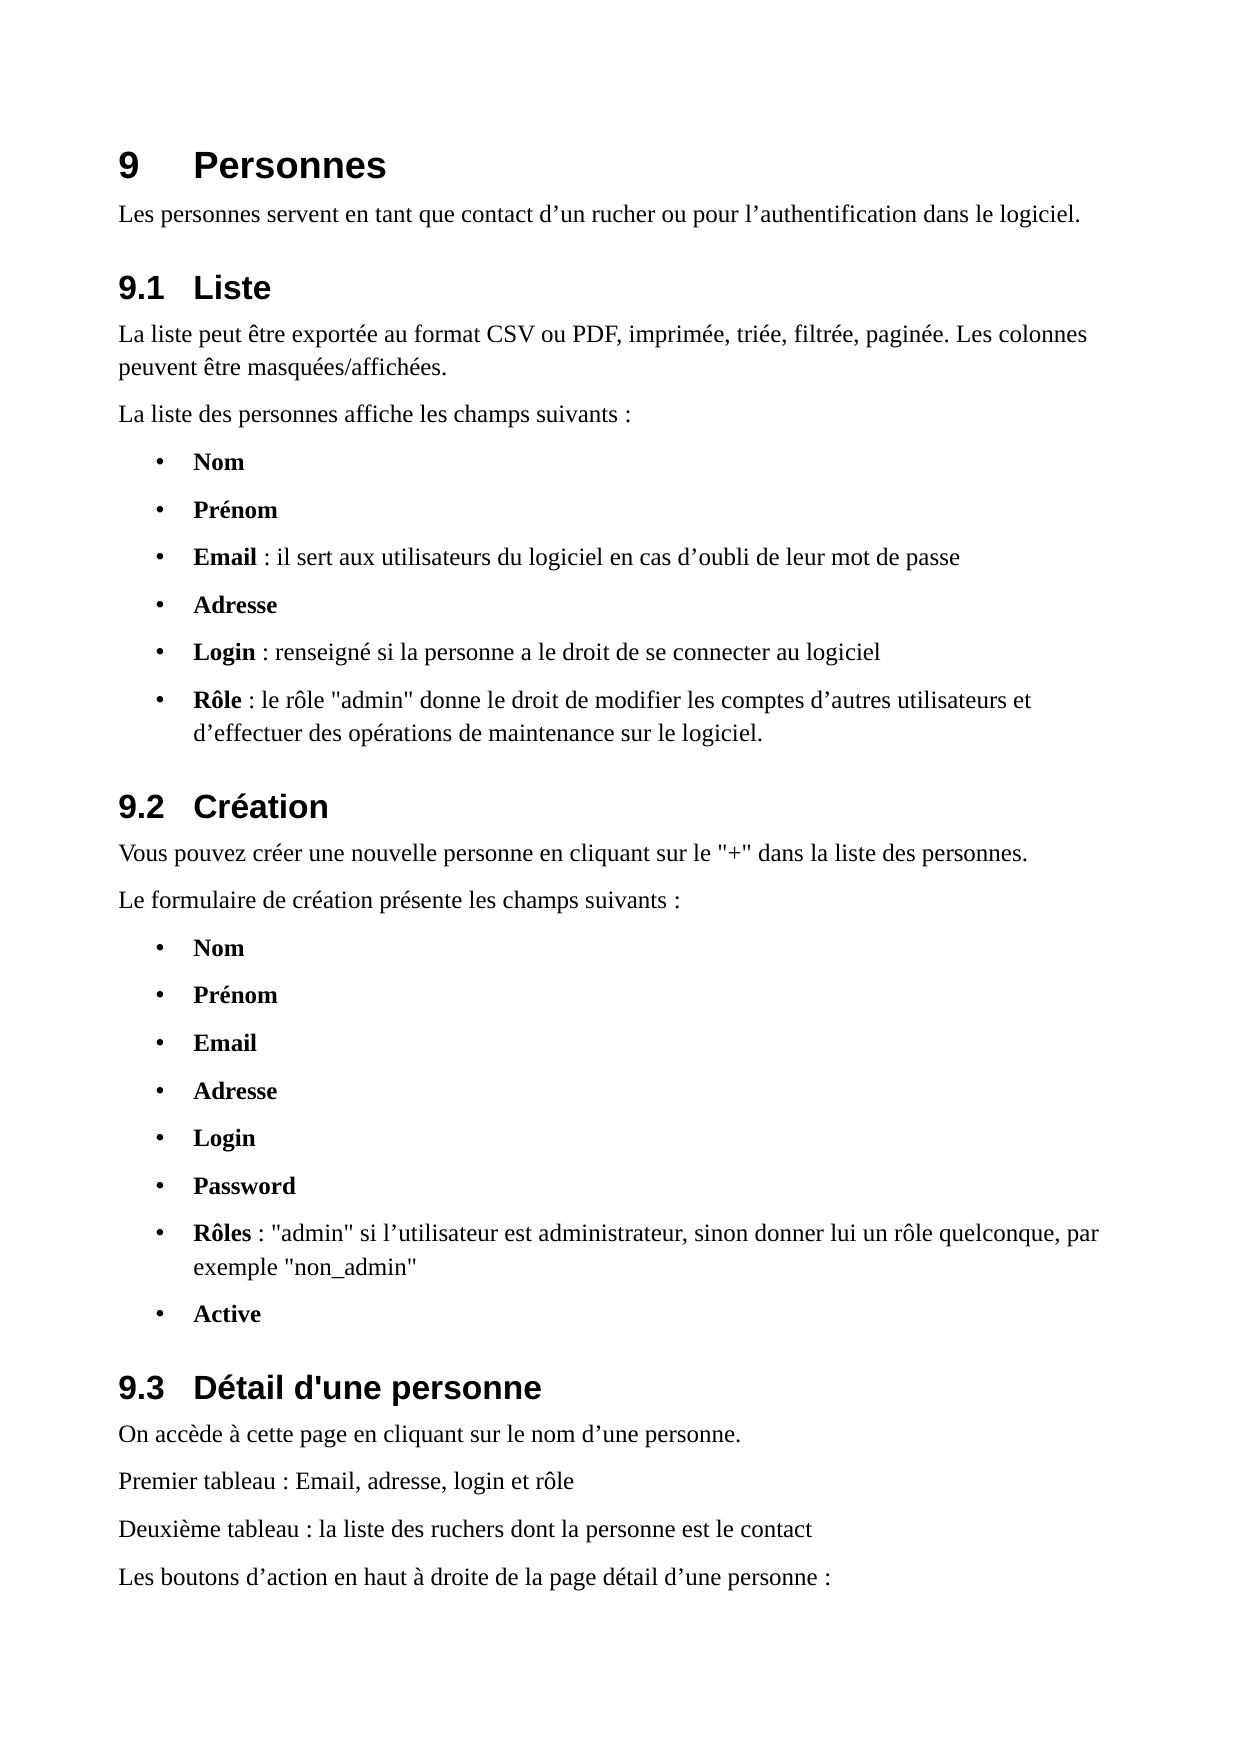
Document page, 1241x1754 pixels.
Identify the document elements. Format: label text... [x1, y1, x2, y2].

subtitle Liste [118, 268, 1122, 306]
list Login : renseigné si la personne a le droit de se connecter au logiciel [156, 637, 1122, 666]
list Email [156, 1028, 1122, 1057]
list Nom [156, 447, 1122, 476]
text Le formulaire de création présente les champs suivants : [118, 885, 1122, 914]
subtitle Création [118, 787, 1122, 825]
subtitle Personnes [118, 143, 1122, 187]
text Les boutons d’action en haut à droite de la page détail d’une personne : [118, 1562, 1122, 1590]
text Premier tableau : Email, adresse, login et rôle [118, 1466, 1122, 1495]
text Deuxième tableau : la liste des ruchers dont la personne est le contact [118, 1514, 1122, 1543]
subtitle Détail d'une personne [118, 1368, 1122, 1406]
text Vous pouvez créer une nouvelle personne en cliquant sur le "+" dans la liste des personnes. [118, 838, 1122, 866]
text La liste peut être exportée au format CSV ou PDF, imprimée, triée, filtrée, paginée. Les colonnes peuvent être masquées/affichées. [118, 319, 1122, 381]
list Prénom [156, 981, 1122, 1009]
text La liste des personnes affiche les champs suivants : [118, 399, 1122, 428]
list Rôle : le rôle "admin" donne le droit de modifier les comptes d’autres utilisateurs et d’effectuer des opérations de maintenance sur le logiciel. [156, 685, 1122, 747]
list Active [156, 1299, 1122, 1328]
list Adresse [156, 1076, 1122, 1104]
list Nom [156, 933, 1122, 962]
list Login [156, 1123, 1122, 1152]
list Rôles : "admin" si l’utilisateur est administrateur, sinon donner lui un rôle quelconque, par exemple "non_admin" [156, 1218, 1122, 1280]
list Adresse [156, 590, 1122, 619]
text On accède à cette page en cliquant sur le nom d’une personne. [118, 1419, 1122, 1447]
list Email : il sert aux utilisateurs du logiciel en cas d’oubli de leur mot de passe [156, 542, 1122, 571]
list Password [156, 1171, 1122, 1200]
text Les personnes servent en tant que contact d’un rucher ou pour l’authentification dans le logiciel. [118, 199, 1122, 228]
list Prénom [156, 495, 1122, 523]
